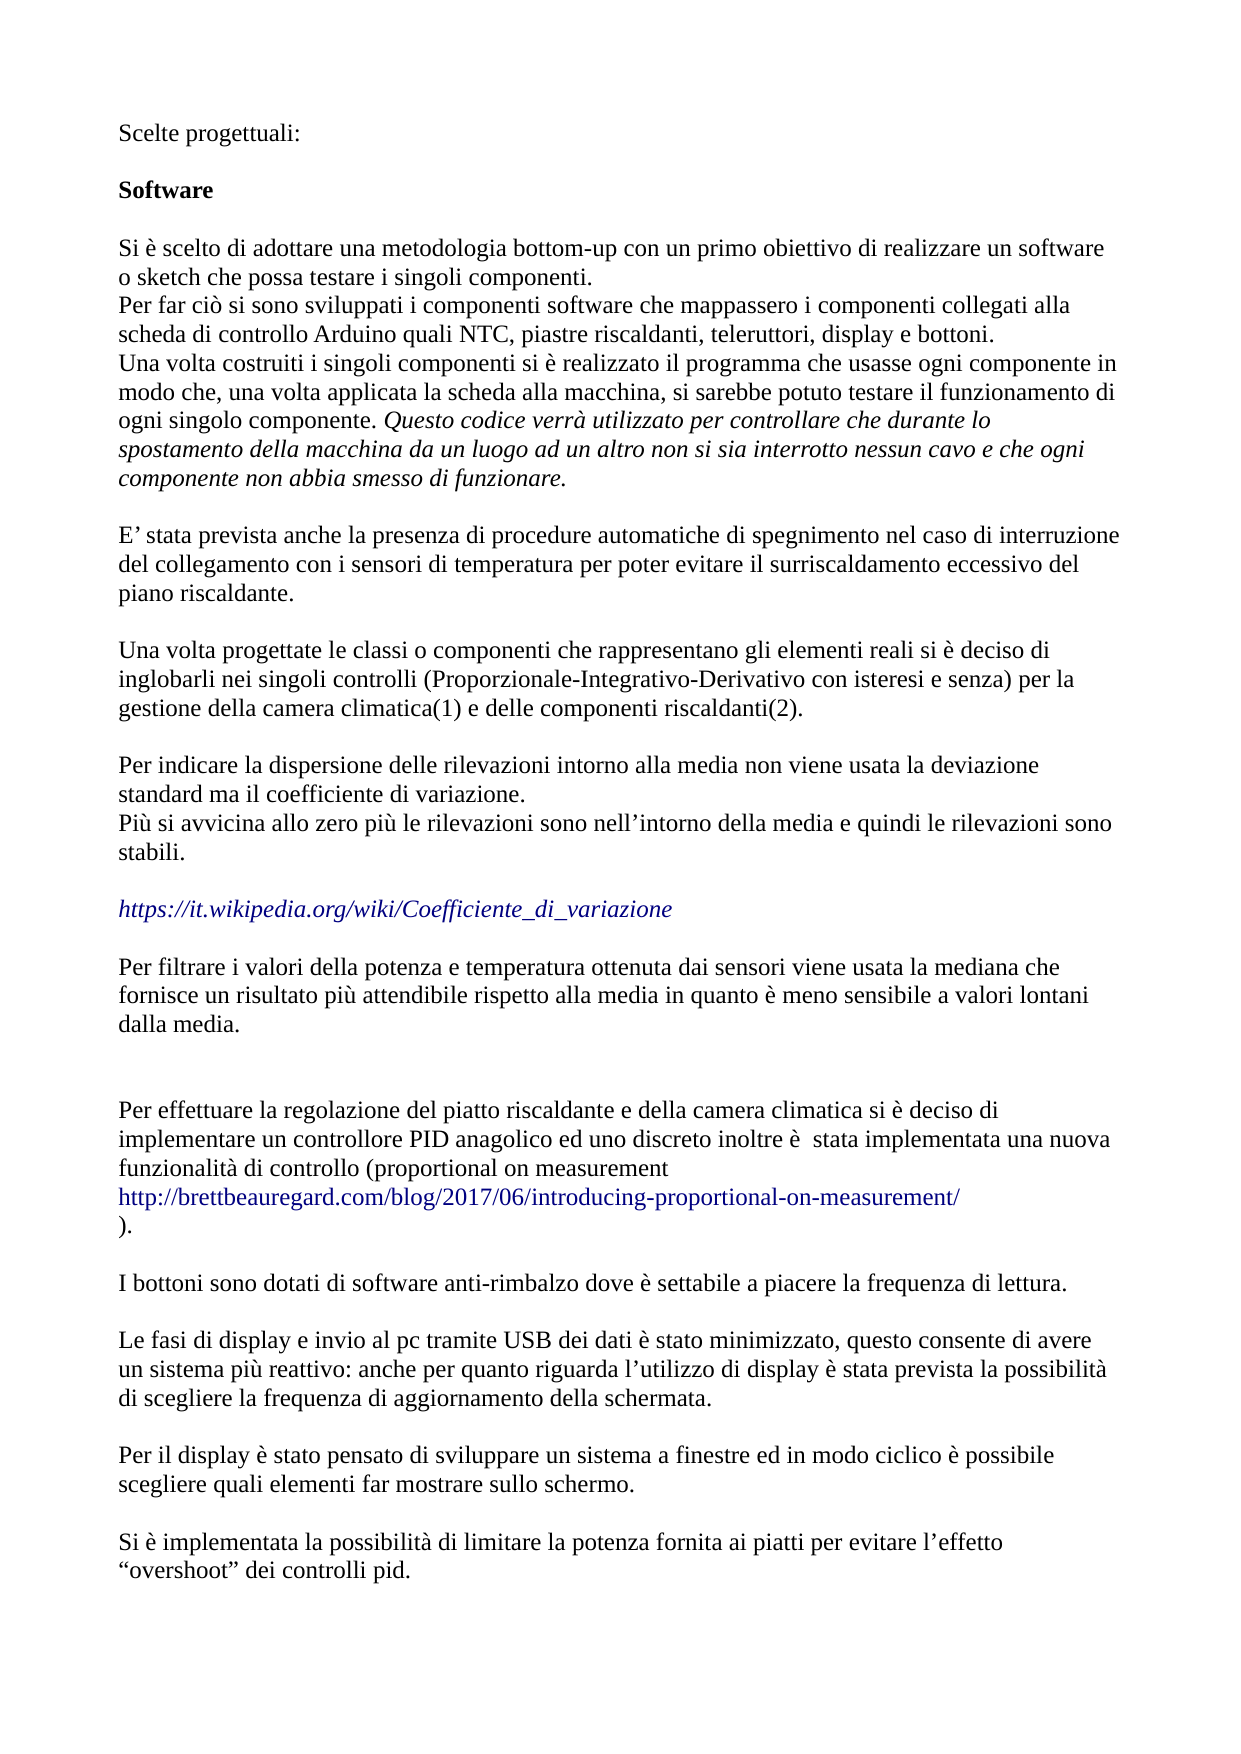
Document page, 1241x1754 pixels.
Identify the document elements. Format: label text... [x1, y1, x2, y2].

text Le fasi di display e invio al pc tramite USB dei dati è stato minimizzato, questo consente di avere un sistema più reattivo: anche per quanto riguarda l’utilizzo di display è stata prevista la possibilità di scegliere la frequenza di aggiornamento della schermata. [118, 1326, 1122, 1412]
text Scelte progettuali: [118, 118, 1122, 147]
text Per effettuare la regolazione del piatto riscaldante e della camera climatica si è deciso di implementare un controllore PID anagolico ed uno discreto inoltre è stata implementata una nuova funzionalità di controllo (proportional on measurement http://brettbeauregard.com/blog/2017/06/introducing-proportional-on-measurement/ [118, 1096, 1122, 1211]
text Per indicare la dispersione delle rilevazioni intorno alla media non viene usata la deviazione standard ma il coefficiente di variazione. [118, 751, 1122, 808]
text Si è implementata la possibilità di limitare la potenza fornita ai piatti per evitare l’effetto “overshoot” dei controlli pid. [118, 1527, 1122, 1584]
text Software [118, 176, 1122, 204]
text Una volta progettate le classi o componenti che rappresentano gli elementi reali si è deciso di inglobarli nei singoli controlli (Proporzionale-Integrativo-Derivativo con isteresi e senza) per la gestione della camera climatica(1) e delle componenti riscaldanti(2). [118, 636, 1122, 722]
text Per far ciò si sono sviluppati i componenti software che mappassero i componenti collegati alla scheda di controllo Arduino quali NTC, piastre riscaldanti, teleruttori, display e bottoni. [118, 291, 1122, 348]
text Per filtrare i valori della potenza e temperatura ottenuta dai sensori viene usata la mediana che fornisce un risultato più attendibile rispetto alla media in quanto è meno sensibile a valori lontani dalla media. [118, 952, 1122, 1038]
text I bottoni sono dotati di software anti-rimbalzo dove è settabile a piacere la frequenza di lettura. [118, 1268, 1122, 1297]
text E’ stata prevista anche la presenza di procedure automatiche di spegnimento nel caso di interruzione del collegamento con i sensori di temperatura per poter evitare il surriscaldamento eccessivo del piano riscaldante. [118, 521, 1122, 607]
text Si è scelto di adottare una metodologia bottom-up con un primo obiettivo di realizzare un software o sketch che possa testare i singoli componenti. [118, 233, 1122, 291]
text Una volta costruiti i singoli componenti si è realizzato il programma che usasse ogni componente in modo che, una volta applicata la scheda alla macchina, si sarebbe potuto testare il funzionamento di ogni singolo componente. Questo codice verrà utilizzato per controllare che durante lo spostamento della macchina da un luogo ad un altro non si sia interrotto nessun cavo e che ogni componente non abbia smesso di funzionare. [118, 348, 1122, 492]
text Più si avvicina allo zero più le rilevazioni sono nell’intorno della media e quindi le rilevazioni sono stabili. [118, 808, 1122, 866]
text ). [118, 1211, 1122, 1239]
text Per il display è stato pensato di sviluppare un sistema a finestre ed in modo ciclico è possibile scegliere quali elementi far mostrare sullo schermo. [118, 1441, 1122, 1498]
text https://it.wikipedia.org/wiki/Coefficiente_di_variazione [118, 894, 1122, 923]
